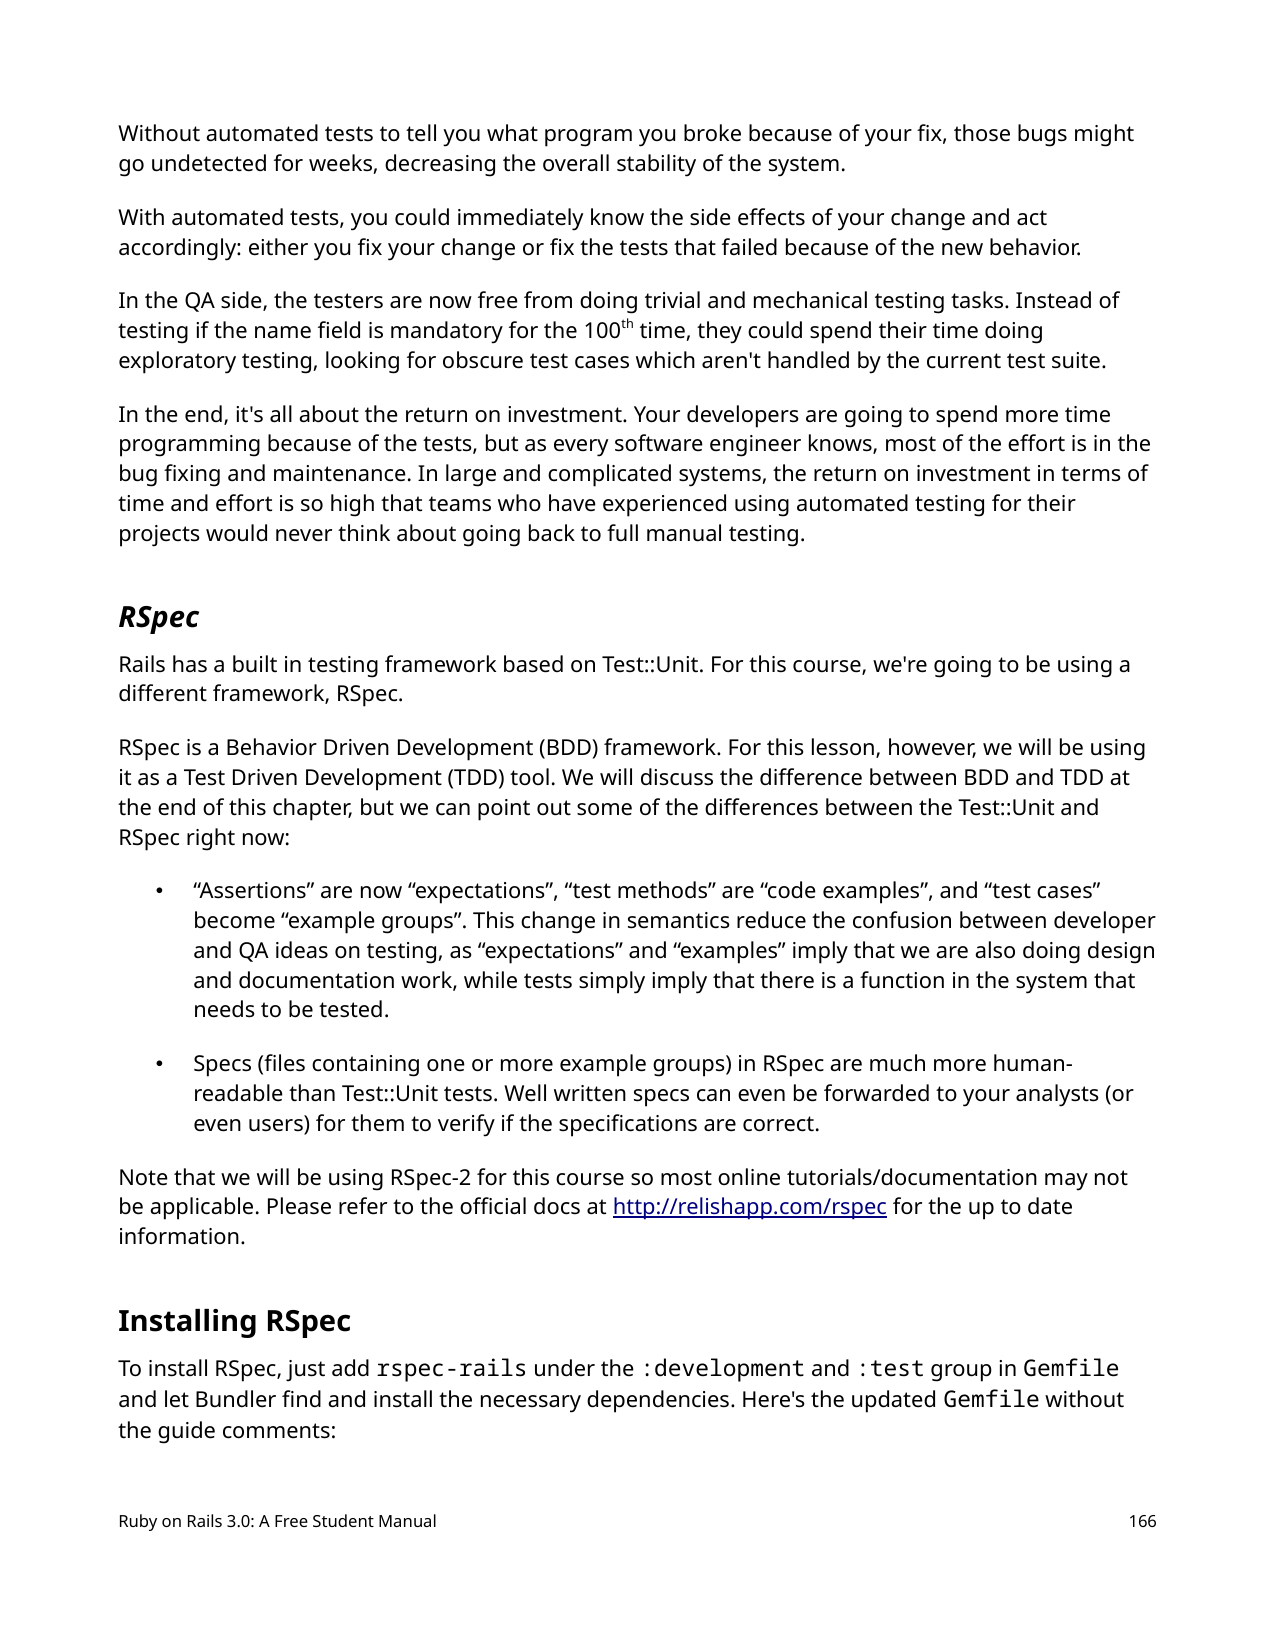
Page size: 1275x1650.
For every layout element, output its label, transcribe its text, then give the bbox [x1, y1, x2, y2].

text Note that we will be using RSpec-2 for this course so most online tutorials/documentation may not be applicable. Please refer to the official docs at http://relishapp.com/rspec for the up to date information. [118, 1162, 1157, 1251]
text To install RSpec, just add rspec-rails under the :development and :test group in Gemfile and let Bundler find and install the necessary dependencies. Here's the updated Gemfile without the guide comments: [118, 1352, 1157, 1444]
text With automated tests, you could immediately know the side effects of your change and act accordingly: either you fix your change or fix the tests that failed because of the new behavior. [118, 202, 1157, 261]
text Rails has a built in testing framework based on Test::Unit. For this course, we're going to be using a different framework, RSpec. [118, 649, 1157, 708]
subtitle RSpec [118, 596, 1157, 636]
list “Assertions” are now “expectations”, “test methods” are “code examples”, and “test cases” become “example groups”. This change in semantics reduce the confusion between developer and QA ideas on testing, as “expectations” and “examples” imply that we are also doing design and documentation work, while tests simply imply that there is a function in the system that needs to be tested. [156, 875, 1157, 1024]
text RSpec is a Behavior Driven Development (BDD) framework. For this lesson, however, we will be using it as a Test Driven Development (TDD) tool. We will discuss the difference between BDD and TDD at the end of this chapter, but we can point out some of the differences between the Test::Unit and RSpec right now: [118, 732, 1157, 851]
text In the end, it's all about the return on investment. Your developers are going to spend more time programming because of the tests, but as every software engineer knows, most of the effort is in the bug fixing and maintenance. In large and complicated systems, the return on investment in terms of time and effort is so high that teams who have experienced using automated testing for their projects would never think about going back to full manual testing. [118, 398, 1157, 547]
text Without automated tests to tell you what program you broke because of your fix, those bugs might go undetected for weeks, decreasing the overall stability of the system. [118, 118, 1157, 178]
text In the QA side, the testers are now free from doing trivial and mechanical testing tasks. Instead of testing if the name field is mandatory for the 100th time, they could spend their time doing exploratory testing, looking for obscure test cases which aren't handled by the current test suite. [118, 285, 1157, 374]
list Specs (files containing one or more example groups) in RSpec are much more human-readable than Test::Unit tests. Well written specs can even be forwarded to your analysts (or even users) for them to verify if the specifications are correct. [156, 1048, 1157, 1138]
subtitle Installing RSpec [118, 1300, 1157, 1339]
